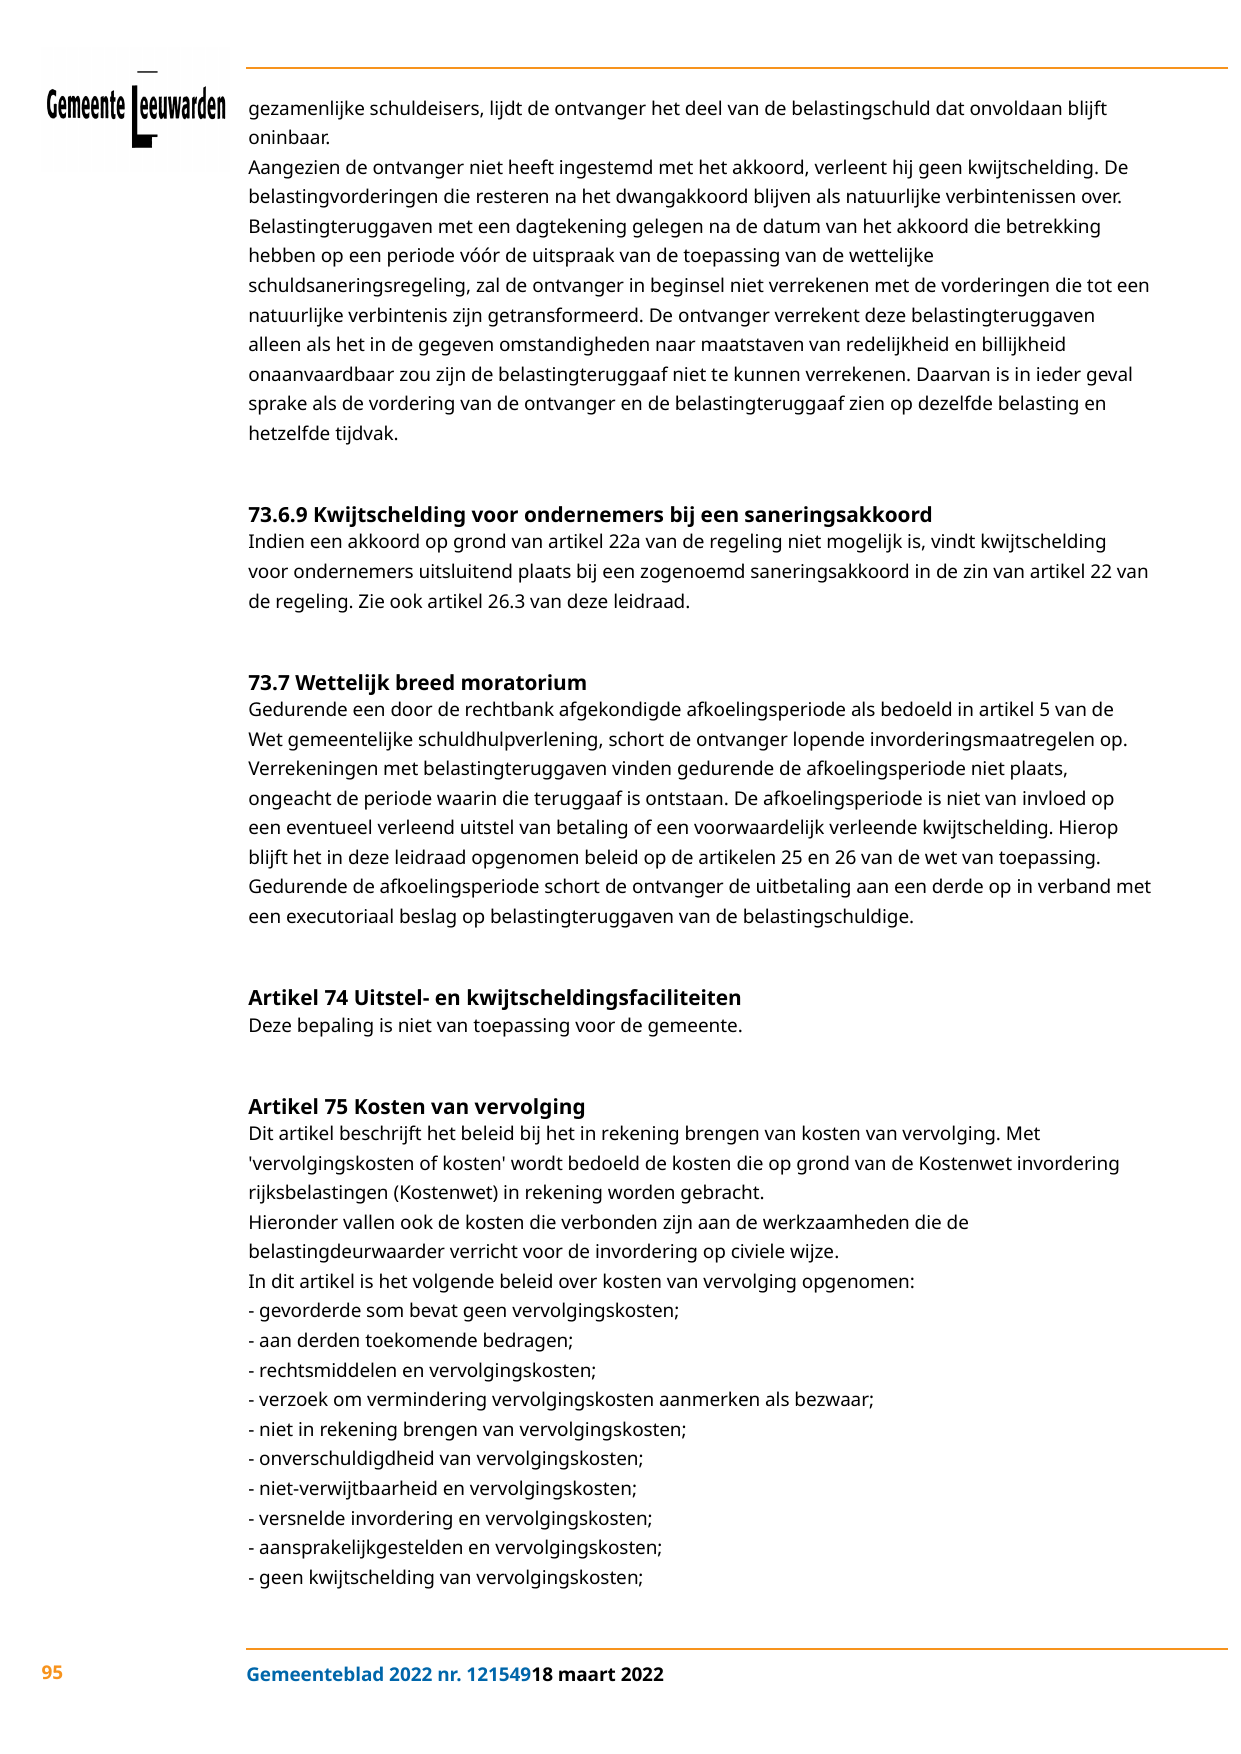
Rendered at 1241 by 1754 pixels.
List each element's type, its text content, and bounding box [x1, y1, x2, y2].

picture [41, 47, 231, 172]
text - rechtsmiddelen en vervolgingskosten; [248, 1357, 1152, 1383]
text gezamenlijke schuldeisers, lijdt de ontvanger het deel van de belastingschuld dat onvoldaan blijft oninbaar. [248, 95, 1152, 150]
text Hieronder vallen ook de kosten die verbonden zijn aan de werkzaamheden die de belastingdeurwaarder verricht voor de invordering op civiele wijze. [248, 1209, 1152, 1264]
text - aansprakelijkgestelden en vervolgingskosten; [248, 1534, 1152, 1560]
text Deze bepaling is niet van toepassing voor de gemeente. [248, 1012, 1152, 1037]
text In dit artikel is het volgende beleid over kosten van vervolging opgenomen: [248, 1268, 1152, 1294]
text Artikel 74 Uitstel- en kwijtscheldingsfaciliteiten [248, 983, 1152, 1012]
text - niet-verwijtbaarheid en vervolgingskosten; [248, 1475, 1152, 1501]
text - onverschuldigdheid van vervolgingskosten; [248, 1446, 1152, 1471]
text Artikel 75 Kosten van vervolging [248, 1092, 1152, 1120]
text - versnelde invordering en vervolgingskosten; [248, 1505, 1152, 1531]
text 73.6.9 Kwijtschelding voor ondernemers bij een saneringsakkoord [248, 500, 1152, 529]
text - aan derden toekomende bedragen; [248, 1327, 1152, 1353]
text Belastingteruggaven met een dagtekening gelegen na de datum van het akkoord die betrekking hebben op een periode vóór de uitspraak van de toepassing van de wettelijke schuldsaneringsregeling, zal de ontvanger in beginsel niet verrekenen met de vorderingen die tot een natuurlijke verbintenis zijn getransformeerd. De ontvanger verrekent deze belastingteruggaven alleen als het in de gegeven omstandigheden naar maatstaven van redelijkheid en billijkheid onaanvaardbaar zou zijn de belastingteruggaaf niet te kunnen verrekenen. Daarvan is in ieder geval sprake als de vordering van de ontvanger en de belastingteruggaaf zien op dezelfde belasting en hetzelfde tijdvak. [248, 213, 1152, 446]
text 73.7 Wettelijk breed moratorium [248, 668, 1152, 696]
text - verzoek om vermindering vervolgingskosten aanmerken als bezwaar; [248, 1386, 1152, 1412]
text Aangezien de ontvanger niet heeft ingestemd met het akkoord, verleent hij geen kwijtschelding. De belastingvorderingen die resteren na het dwangakkoord blijven als natuurlijke verbintenissen over. [248, 154, 1152, 209]
text - gevorderde som bevat geen vervolgingskosten; [248, 1298, 1152, 1323]
text Gedurende een door de rechtbank afgekondigde afkoelingsperiode als bedoeld in artikel 5 van de Wet gemeentelijke schuldhulpverlening, schort de ontvanger lopende invorderingsmaatregelen op. Verrekeningen met belastingteruggaven vinden gedurende de afkoelingsperiode niet plaats, ongeacht de periode waarin die teruggaaf is ontstaan. De afkoelingsperiode is niet van invloed op een eventueel verleend uitstel van betaling of een voorwaardelijk verleende kwijtschelding. Hierop blijft het in deze leidraad opgenomen beleid op de artikelen 25 en 26 van de wet van toepassing. Gedurende de afkoelingsperiode schort de ontvanger de uitbetaling aan een derde op in verband met een executoriaal beslag op belastingteruggaven van de belastingschuldige. [248, 696, 1152, 929]
text - geen kwijtschelding van vervolgingskosten; [248, 1564, 1152, 1590]
text Indien een akkoord op grond van artikel 22a van de regeling niet mogelijk is, vindt kwijtschelding voor ondernemers uitsluitend plaats bij een zogenoemd saneringsakkoord in de zin van artikel 22 van de regeling. Zie ook artikel 26.3 van deze leidraad. [248, 529, 1152, 613]
text Dit artikel beschrijft het beleid bij het in rekening brengen van kosten van vervolging. Met 'vervolgingskosten of kosten' wordt bedoeld de kosten die op grond van de Kostenwet invordering rijksbelastingen (Kostenwet) in rekening worden gebracht. [248, 1120, 1152, 1205]
text - niet in rekening brengen van vervolgingskosten; [248, 1416, 1152, 1442]
